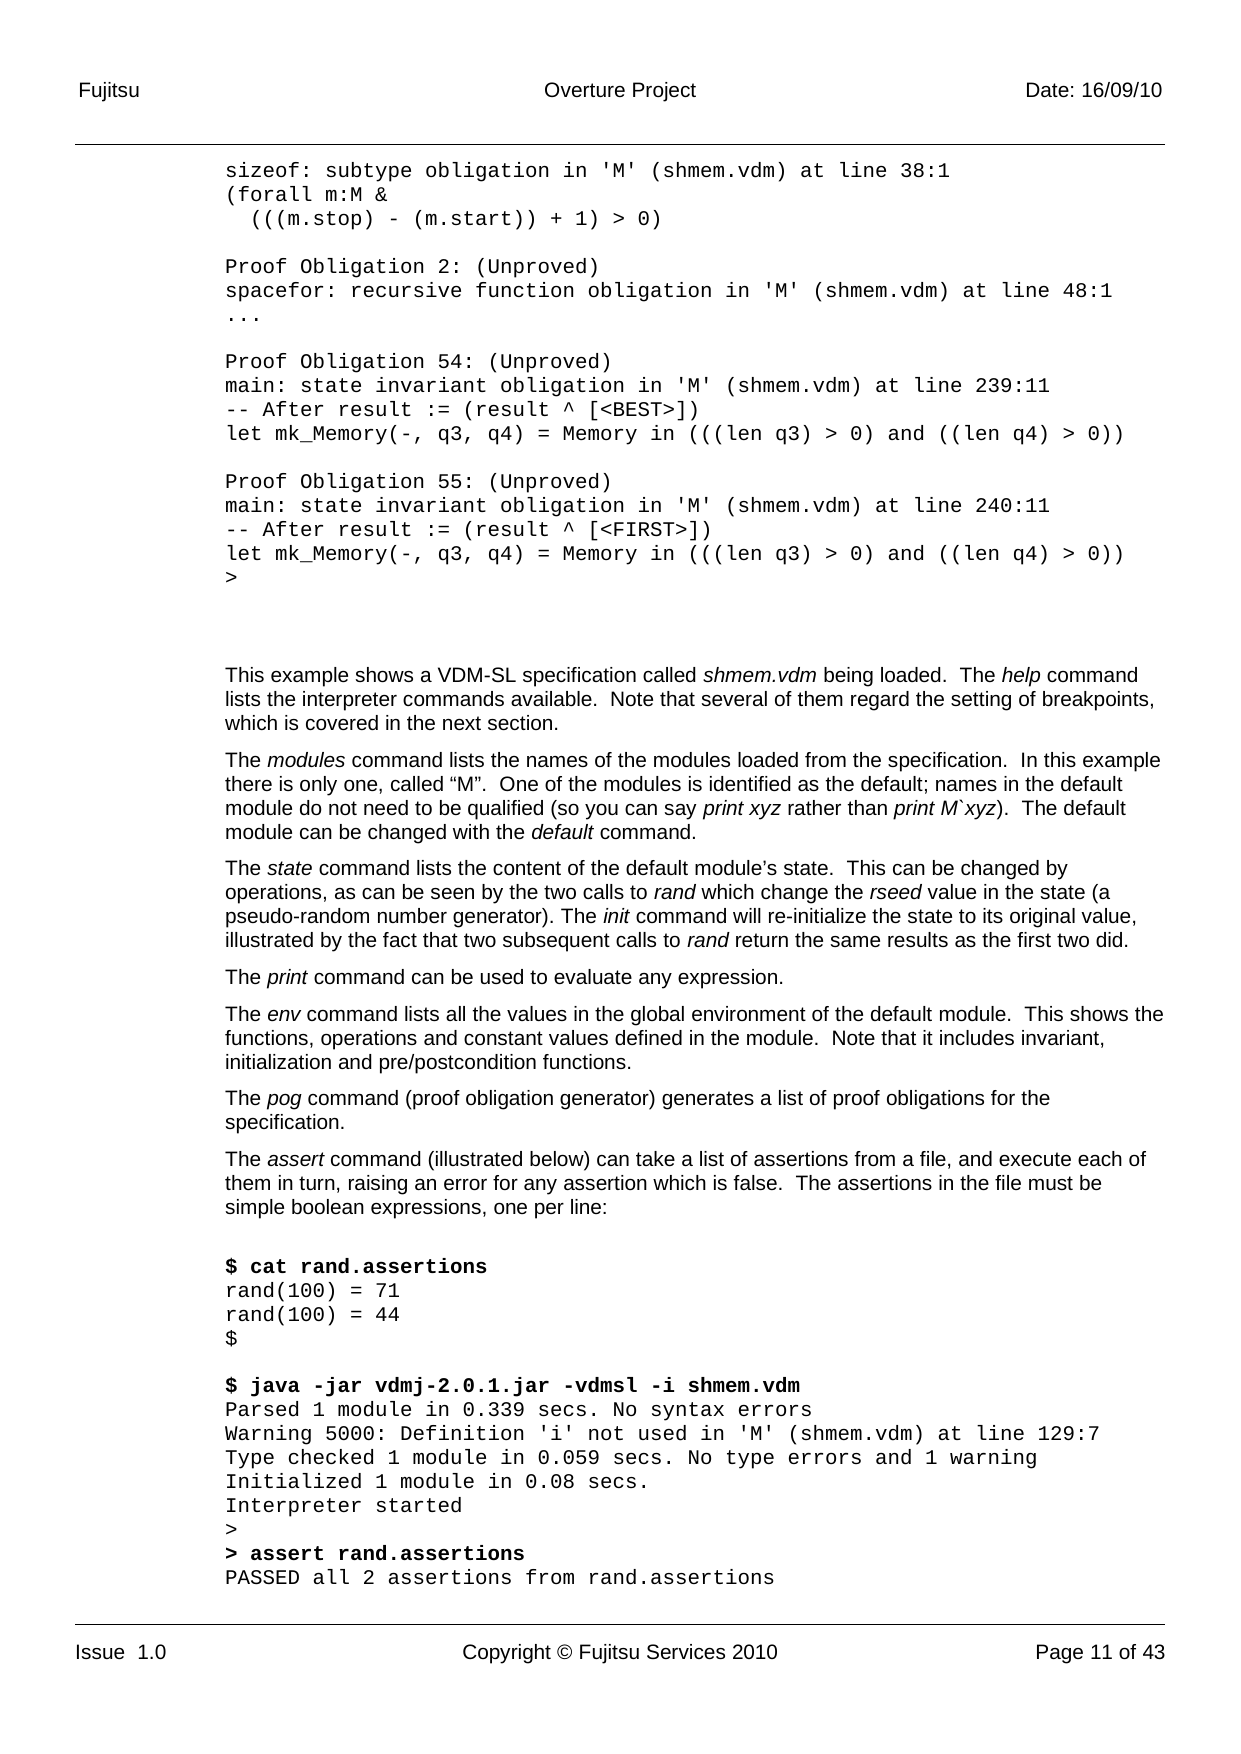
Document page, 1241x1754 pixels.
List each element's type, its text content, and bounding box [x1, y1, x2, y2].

text The env command lists all the values in the global environment of the default module. This shows the functions, operations and constant values defined in the module. Note that it includes invariant, initialization and pre/postcondition functions. [225, 1002, 1165, 1074]
text The modules command lists the names of the modules loaded from the specification. In this example there is only one, called “M”. One of the modules is identified as the default; names in the default module do not need to be qualified (so you can say print xyz rather than print M`xyz). The default module can be changed with the default command. [225, 747, 1165, 844]
text The print command can be used to evaluate any expression. [225, 965, 1165, 989]
text ... [225, 303, 1165, 327]
text main: state invariant obligation in 'M' (shmem.vdm) at line 239:11 [225, 375, 1165, 399]
text > assert rand.assertions [225, 1543, 1165, 1567]
text spacefor: recursive function obligation in 'M' (shmem.vdm) at line 48:1 [225, 279, 1165, 303]
text The pog command (proof obligation generator) generates a list of proof obligations for the specification. [225, 1086, 1165, 1134]
text The assert command (illustrated below) can take a list of assertions from a file, and execute each of them in turn, raising an error for any assertion which is false. The assertions in the file must be simple boolean expressions, one per line: [225, 1147, 1165, 1219]
text let mk_Memory(-, q3, q4) = Memory in (((len q3) > 0) and ((len q4) > 0)) [225, 423, 1165, 447]
text Warning 5000: Definition 'i' not used in 'M' (shmem.vdm) at line 129:7 [225, 1423, 1165, 1447]
text PASSED all 2 assertions from rand.assertions [225, 1567, 1165, 1591]
text main: state invariant obligation in 'M' (shmem.vdm) at line 240:11 [225, 495, 1165, 519]
text -- After result := (result ^ [<BEST>]) [225, 399, 1165, 423]
text rand(100) = 44 [225, 1303, 1165, 1327]
text $ java -jar vdmj-2.0.1.jar -vdmsl -i shmem.vdm [225, 1375, 1165, 1399]
text > [225, 567, 1165, 591]
text Proof Obligation 55: (Unproved) [225, 471, 1165, 495]
text sizeof: subtype obligation in 'M' (shmem.vdm) at line 38:1 [225, 160, 1165, 184]
text -- After result := (result ^ [<FIRST>]) [225, 519, 1165, 543]
text Proof Obligation 54: (Unproved) [225, 351, 1165, 375]
text The state command lists the content of the default module’s state. This can be changed by operations, as can be seen by the two calls to rand which change the rseed value in the state (a pseudo-random number generator). The init command will re-initialize the state to its original value, illustrated by the fact that two subsequent calls to rand return the same results as the first two did. [225, 856, 1165, 952]
text Proof Obligation 2: (Unproved) [225, 256, 1165, 279]
text let mk_Memory(-, q3, q4) = Memory in (((len q3) > 0) and ((len q4) > 0)) [225, 543, 1165, 567]
text > [225, 1519, 1165, 1543]
text (((m.stop) - (m.start)) + 1) > 0) [225, 208, 1165, 232]
text Initialized 1 module in 0.08 secs. [225, 1471, 1165, 1495]
text Parsed 1 module in 0.339 secs. No syntax errors [225, 1399, 1165, 1423]
text This example shows a VDM-SL specification called shmem.vdm being loaded. The help command lists the interpreter commands available. Note that several of them regard the setting of breakpoints, which is covered in the next section. [225, 663, 1165, 735]
text Interpreter started [225, 1495, 1165, 1519]
text $ [225, 1327, 1165, 1351]
text Type checked 1 module in 0.059 secs. No type errors and 1 warning [225, 1447, 1165, 1471]
text $ cat rand.assertions [225, 1256, 1165, 1279]
text (forall m:M & [225, 184, 1165, 208]
text rand(100) = 71 [225, 1279, 1165, 1303]
